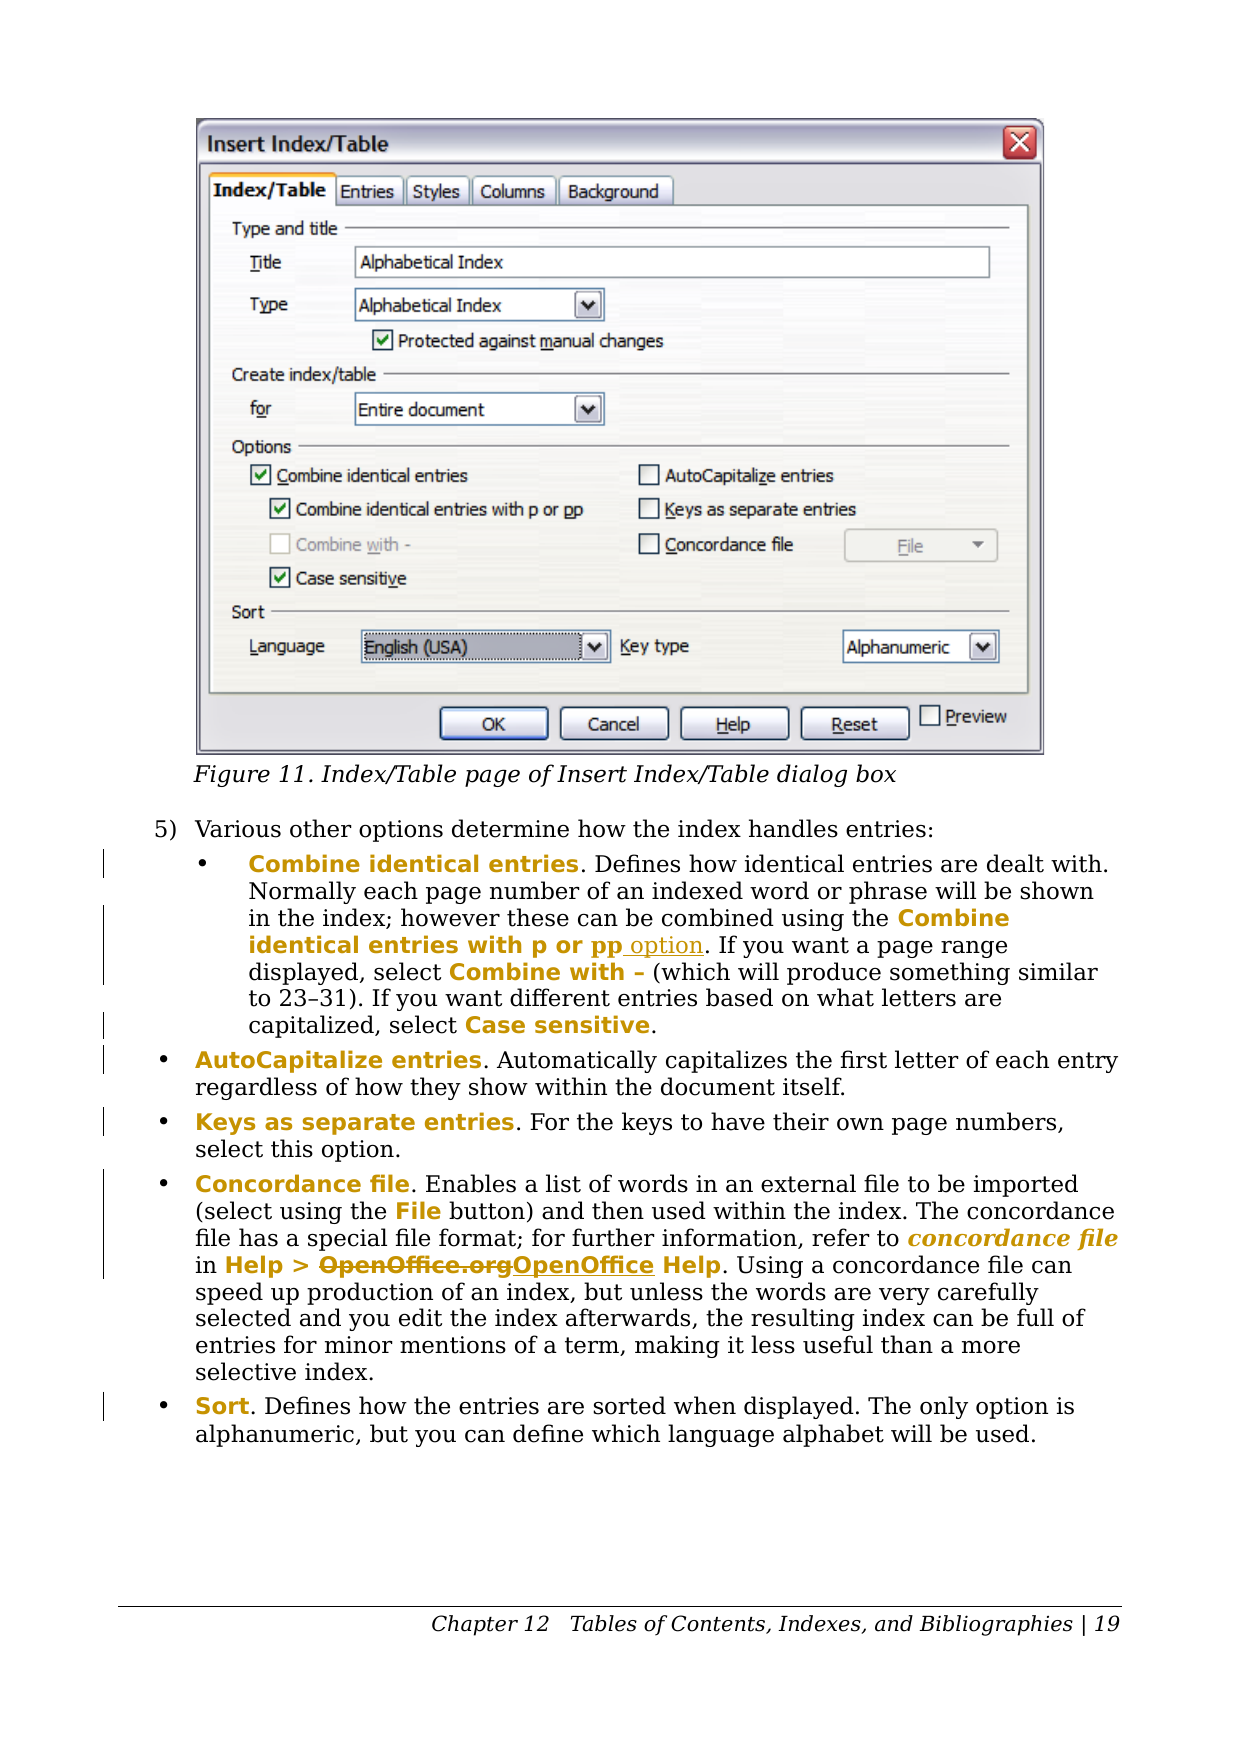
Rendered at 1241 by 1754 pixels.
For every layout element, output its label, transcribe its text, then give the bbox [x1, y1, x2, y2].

list AutoCapitalize entries. Automatically capitalizes the first letter of each entry regardless of how they show within the document itself. [156, 1045, 1122, 1101]
picture [196, 118, 1045, 755]
list Sort. Defines how the entries are sorted when displayed. The only option is alphanumeric, but you can define which language alphabet will be used. [156, 1392, 1122, 1447]
list Various other options determine how the index handles entries: [177, 816, 1122, 843]
list Combine identical entries. Defines how identical entries are dealt with. Normally each page number of an indexed word or phrase will be shown in the index; however these can be combined using the Combine identical entries with p or pp option. If you want a page range displayed, select Combine with – (which will produce something similar to 23–31). If you want different entries based on what letters are capitalized, select Case sensitive. [195, 849, 1122, 1039]
list Concordance file. Enables a list of words in an external file to be imported (select using the File button) and then used within the index. The concordance file has a special file format; for further information, refer to concordance file in Help > OpenOffice Help. Using a concordance file can speed up production of an index, but unless the words are very carefully selected and you edit the index afterwards, the resulting index can be full of entries for minor mentions of a term, making it less useful than a more selective index. [156, 1169, 1122, 1385]
list Keys as separate entries. For the keys to have their own page numbers, select this option. [156, 1107, 1122, 1163]
text Figure 11. Index/Table page of Insert Index/Table dialog box [193, 761, 1047, 788]
